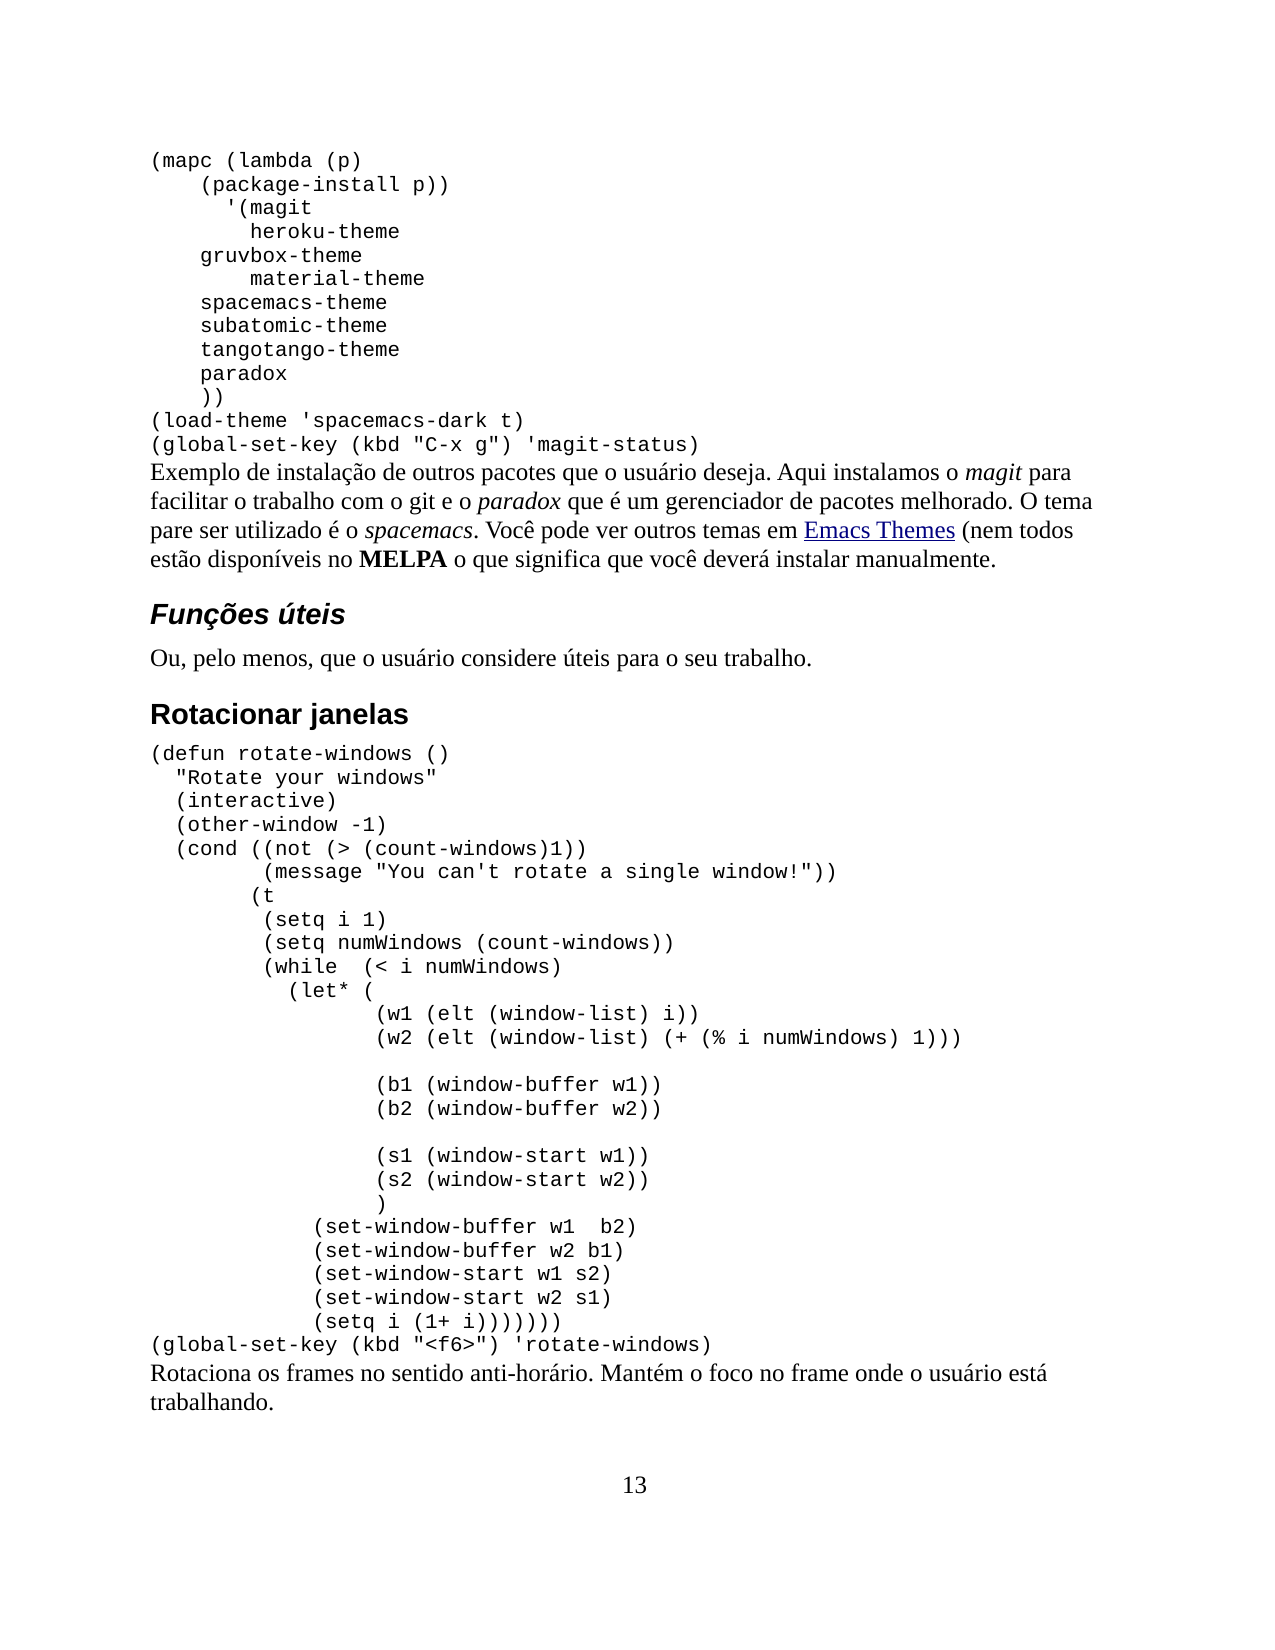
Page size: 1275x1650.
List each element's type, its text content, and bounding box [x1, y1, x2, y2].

text (set-window-buffer w2 b1) [150, 1240, 1125, 1263]
text (let* ( [150, 980, 1125, 1003]
text (setq i (1+ i))))))) [150, 1311, 1125, 1334]
text ) [150, 1192, 1125, 1216]
text subatomic-theme [150, 316, 1125, 339]
text (b1 (window-buffer w1)) [150, 1074, 1125, 1098]
text (setq i 1) [150, 909, 1125, 932]
text spacemacs-theme [150, 292, 1125, 316]
text (global-set-key (kbd "<f6>") 'rotate-windows) [150, 1334, 1125, 1358]
text (while (< i numWindows) [150, 956, 1125, 980]
text (interactive) [150, 791, 1125, 814]
text (global-set-key (kbd "C-x g") 'magit-status) [150, 434, 1125, 457]
text (set-window-start w1 s2) [150, 1263, 1125, 1287]
text (package-install p)) [150, 174, 1125, 197]
text (set-window-start w2 s1) [150, 1287, 1125, 1311]
subtitle Rotacionar janelas [150, 697, 1125, 731]
text Exemplo de instalação de outros pacotes que o usuário deseja. Aqui instalamos o magit para facilitar o trabalho com o git e o paradox que é um gerenciador de pacotes melhorado. O tema pare ser utilizado é o spacemacs. Você pode ver outros temas em Emacs Themes (nem todos estão disponíveis no MELPA o que significa que você deverá instalar manualmente. [150, 457, 1125, 572]
text (set-window-buffer w1 b2) [150, 1216, 1125, 1240]
text (setq numWindows (count-windows)) [150, 932, 1125, 956]
text Ou, pelo menos, que o usuário considere úteis para o seu trabalho. [150, 643, 1125, 672]
subtitle Funções úteis [150, 597, 1125, 631]
text (load-theme 'spacemacs-dark t) [150, 410, 1125, 434]
text (other-window -1) [150, 814, 1125, 838]
text (b2 (window-buffer w2)) [150, 1098, 1125, 1122]
text (s2 (window-start w2)) [150, 1169, 1125, 1192]
text (cond ((not (> (count-windows)1)) [150, 838, 1125, 861]
text "Rotate your windows" [150, 767, 1125, 791]
text (w2 (elt (window-list) (+ (% i numWindows) 1))) [150, 1027, 1125, 1051]
text '(magit [150, 197, 1125, 221]
text (message "You can't rotate a single window!")) [150, 861, 1125, 885]
text material-theme [150, 268, 1125, 292]
text Rotaciona os frames no sentido anti-horário. Mantém o foco no frame onde o usuário está trabalhando. [150, 1358, 1125, 1416]
text (defun rotate-windows () [150, 743, 1125, 767]
text (s1 (window-start w1)) [150, 1145, 1125, 1169]
text (t [150, 885, 1125, 909]
text (w1 (elt (window-list) i)) [150, 1003, 1125, 1027]
text gruvbox-theme [150, 244, 1125, 268]
text )) [150, 386, 1125, 410]
text heroku-theme [150, 221, 1125, 244]
text paradox [150, 363, 1125, 386]
text (mapc (lambda (p) [150, 150, 1125, 174]
text tangotango-theme [150, 339, 1125, 363]
